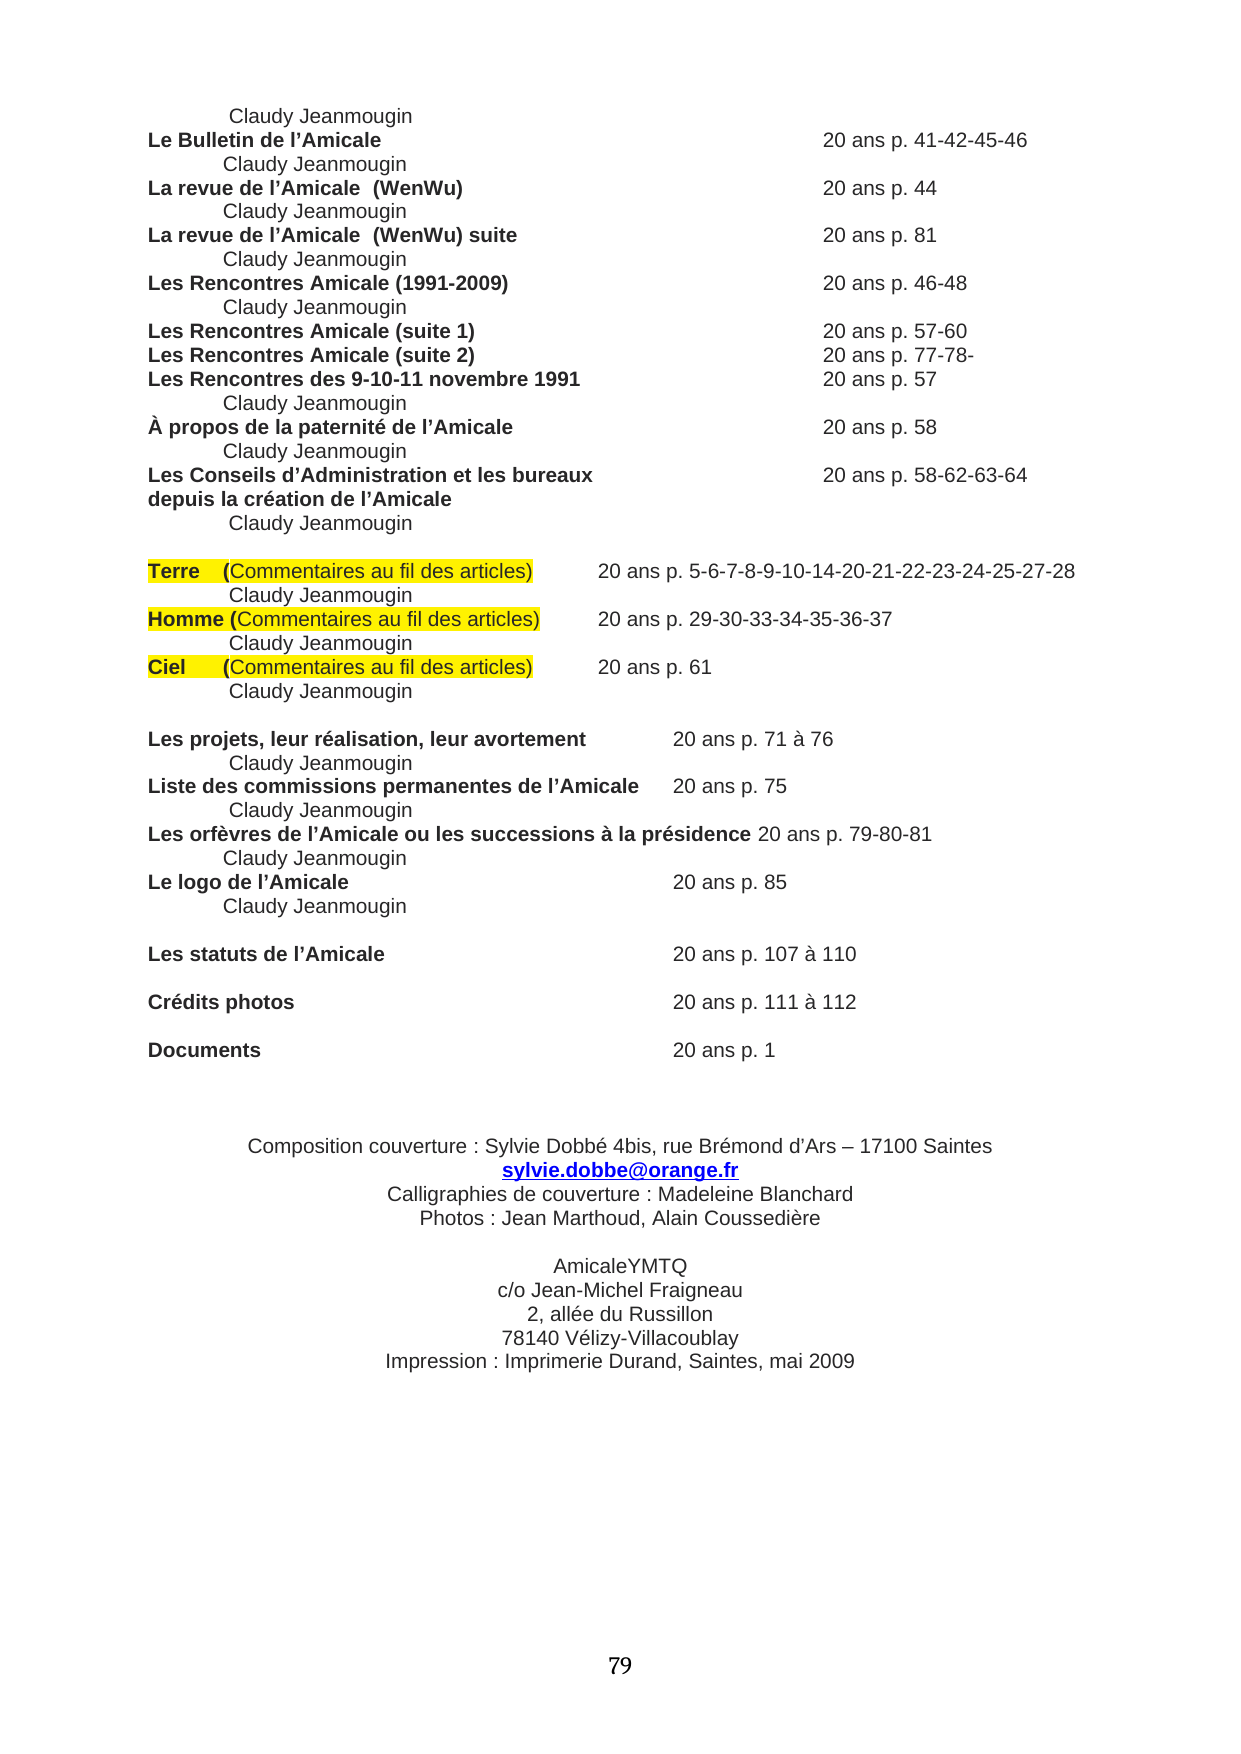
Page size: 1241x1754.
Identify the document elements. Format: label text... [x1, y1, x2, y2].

text La revue de l’Amicale (WenWu) suite 20 ans p. 81 [148, 223, 1093, 247]
text Les Rencontres Amicale (1991-2009) 20 ans p. 46-48 [148, 271, 1093, 295]
subtitle Claudy Jeanmougin [148, 295, 1093, 319]
text Claudy Jeanmougin [148, 631, 1093, 654]
text Les orfèvres de l’Amicale ou les successions à la présidence 20 ans p. 79-80-81 [148, 822, 1093, 846]
subtitle Claudy Jeanmougin [148, 439, 1093, 463]
text Claudy Jeanmougin [148, 583, 1093, 607]
subtitle Claudy Jeanmougin [148, 151, 1093, 175]
text Le Bulletin de l’Amicale 20 ans p. 41-42-45-46 [148, 127, 1093, 151]
text Terre (Commentaires au fil des articles) 20 ans p. 5-6-7-8-9-10-14-20-21-22-23-24-25-27-28 [148, 559, 1093, 583]
text AmicaleYMTQ [148, 1253, 1093, 1277]
subtitle Claudy Jeanmougin [148, 750, 1093, 774]
subtitle Claudy Jeanmougin [148, 103, 1093, 127]
subtitle Claudy Jeanmougin [148, 391, 1093, 415]
text Les Rencontres Amicale (suite 1) 20 ans p. 57-60 [148, 319, 1093, 343]
text depuis la création de l’Amicale [148, 487, 1093, 511]
subtitle Claudy Jeanmougin [148, 798, 1093, 822]
text Ciel (Commentaires au fil des articles) 20 ans p. 61 [148, 654, 1093, 678]
subtitle Claudy Jeanmougin [148, 894, 1093, 918]
text 2, allée du Russillon [148, 1301, 1093, 1325]
text Les projets, leur réalisation, leur avortement 20 ans p. 71 à 76 [148, 726, 1093, 750]
text Le logo de l’Amicale 20 ans p. 85 [148, 870, 1093, 894]
text Les Rencontres des 9-10-11 novembre 1991 20 ans p. 57 [148, 367, 1093, 391]
subtitle Claudy Jeanmougin [148, 846, 1093, 870]
text À propos de la paternité de l’Amicale 20 ans p. 58 [148, 415, 1093, 439]
text c/o Jean-Michel Fraigneau [148, 1277, 1093, 1301]
text Impression : Imprimerie Durand, Saintes, mai 2009 [148, 1349, 1093, 1373]
subtitle Crédits photos 20 ans p. 111 à 112 [148, 990, 1093, 1014]
text Homme (Commentaires au fil des articles) 20 ans p. 29-30-33-34-35-36-37 [148, 607, 1093, 631]
subtitle Claudy Jeanmougin [148, 511, 1093, 535]
text Composition couverture : Sylvie Dobbé 4bis, rue Brémond d’Ars – 17100 Saintes sylvie.dobbe@orange.fr [148, 1134, 1093, 1182]
text Claudy Jeanmougin [148, 678, 1093, 702]
text Photos : Jean Marthoud, Alain Coussedière [148, 1206, 1093, 1229]
subtitle Claudy Jeanmougin [148, 247, 1093, 271]
subtitle Claudy Jeanmougin [148, 199, 1093, 223]
text Les statuts de l’Amicale 20 ans p. 107 à 110 [148, 942, 1093, 966]
text 78140 Vélizy-Villacoublay [148, 1325, 1093, 1349]
text La revue de l’Amicale (WenWu) 20 ans p. 44 [148, 175, 1093, 199]
text Liste des commissions permanentes de l’Amicale 20 ans p. 75 [148, 774, 1093, 798]
text Documents 20 ans p. 1 [148, 1038, 1093, 1062]
text Les Rencontres Amicale (suite 2) 20 ans p. 77-78- [148, 343, 1093, 367]
text Calligraphies de couverture : Madeleine Blanchard [148, 1182, 1093, 1206]
text Les Conseils d’Administration et les bureaux 20 ans p. 58-62-63-64 [148, 463, 1093, 487]
